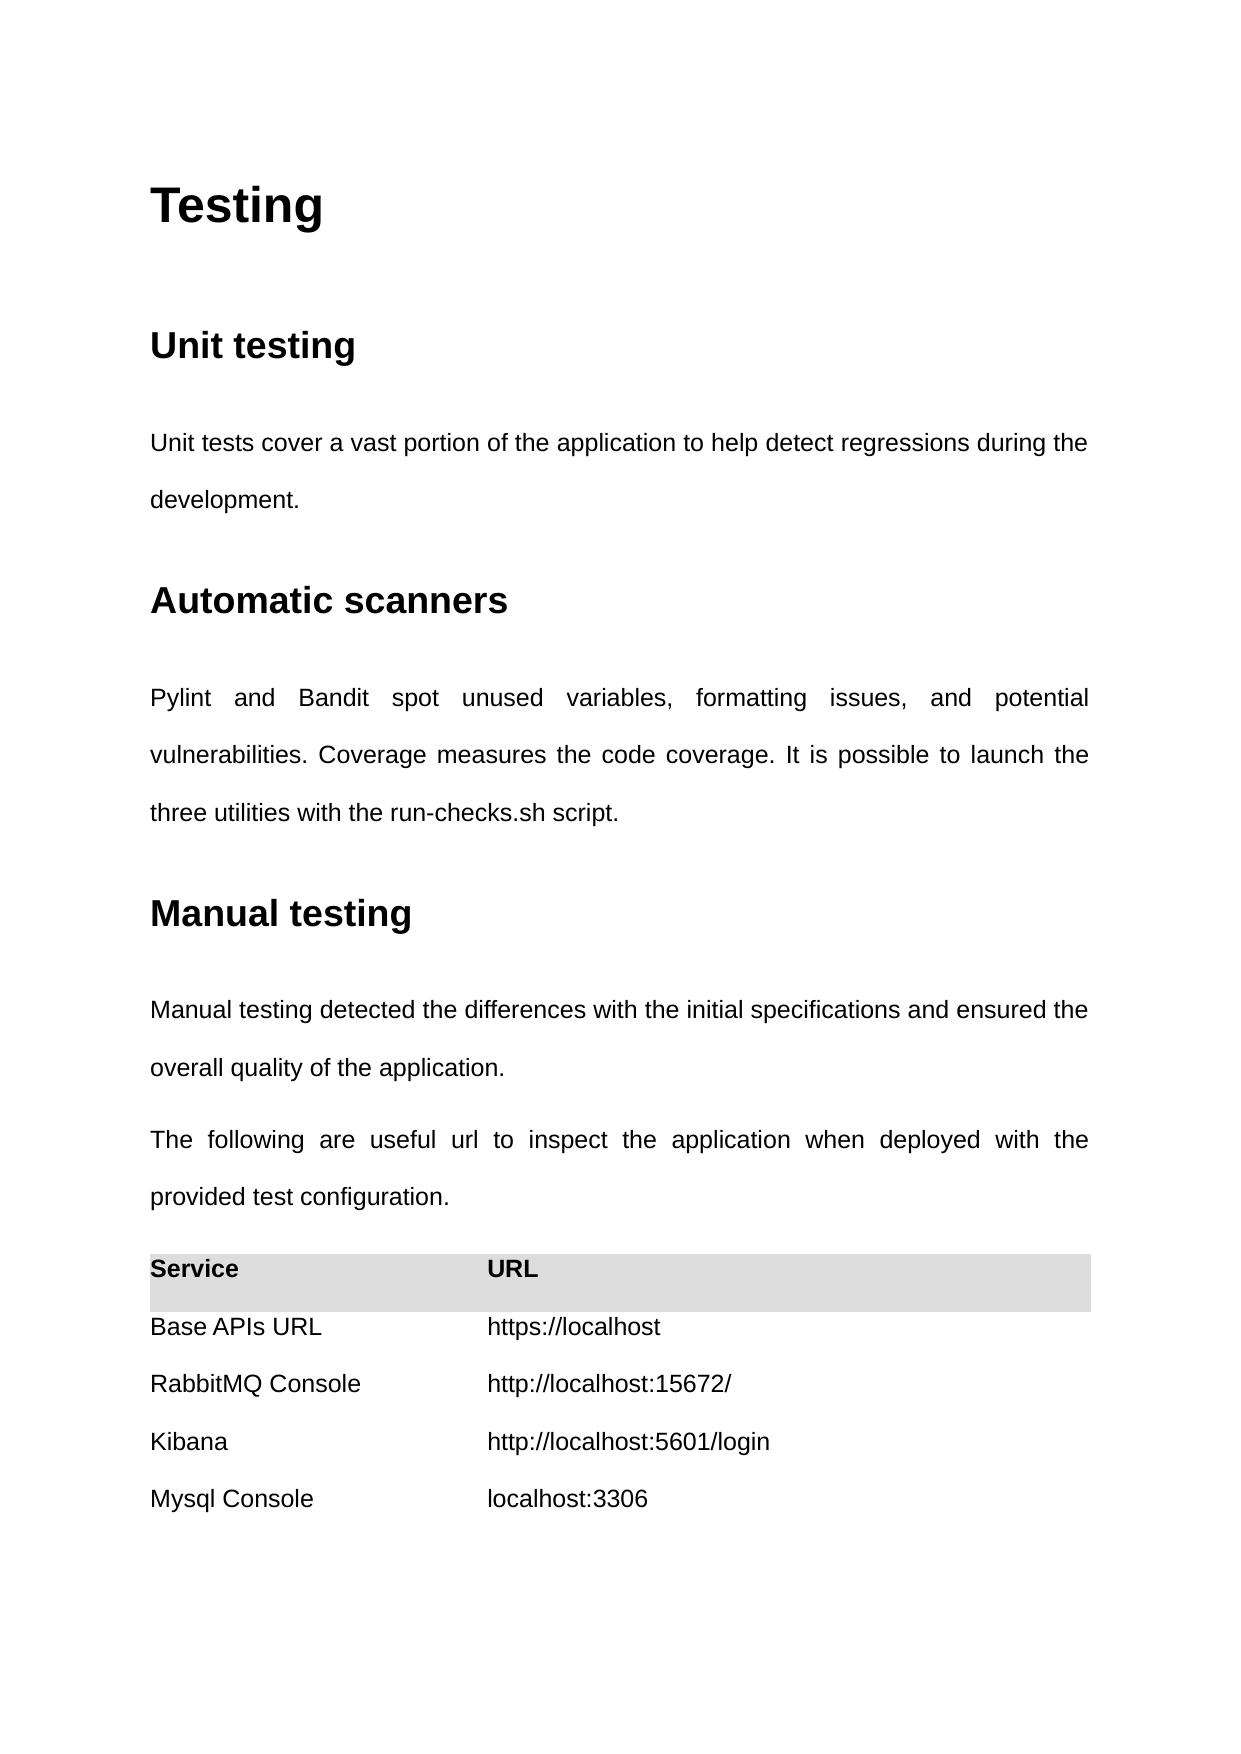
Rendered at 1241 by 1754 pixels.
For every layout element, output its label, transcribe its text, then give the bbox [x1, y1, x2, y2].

subtitle Manual testing [150, 891, 1091, 934]
table_header Service [150, 1254, 487, 1312]
table_cell localhost:3306 [487, 1484, 1091, 1541]
subtitle Testing [150, 175, 1091, 232]
table_cell Base APIs URL [150, 1312, 487, 1369]
table_cell RabbitMQ Console [150, 1369, 487, 1426]
subtitle Unit testing [150, 323, 1091, 367]
table_cell http://localhost:5601/login [487, 1426, 1091, 1484]
text Manual testing detected the differences with the initial specifications and ensured the overall quality of the application. [150, 995, 1091, 1081]
table_cell http://localhost:15672/ [487, 1369, 1091, 1426]
table_cell Mysql Console [150, 1484, 487, 1541]
table_cell https://localhost [487, 1312, 1091, 1369]
text Unit tests cover a vast portion of the application to help detect regressions during the development. [150, 428, 1091, 514]
text Pylint and Bandit spot unused variables, formatting issues, and potential vulnerabilities. Coverage measures the code coverage. It is possible to launch the three utilities with the run-checks.sh script. [150, 683, 1091, 826]
table_header URL [487, 1254, 1091, 1312]
text The following are useful url to inspect the application when deployed with the provided test configuration. [150, 1125, 1091, 1211]
subtitle Automatic scanners [150, 578, 1091, 622]
table_cell Kibana [150, 1426, 487, 1484]
